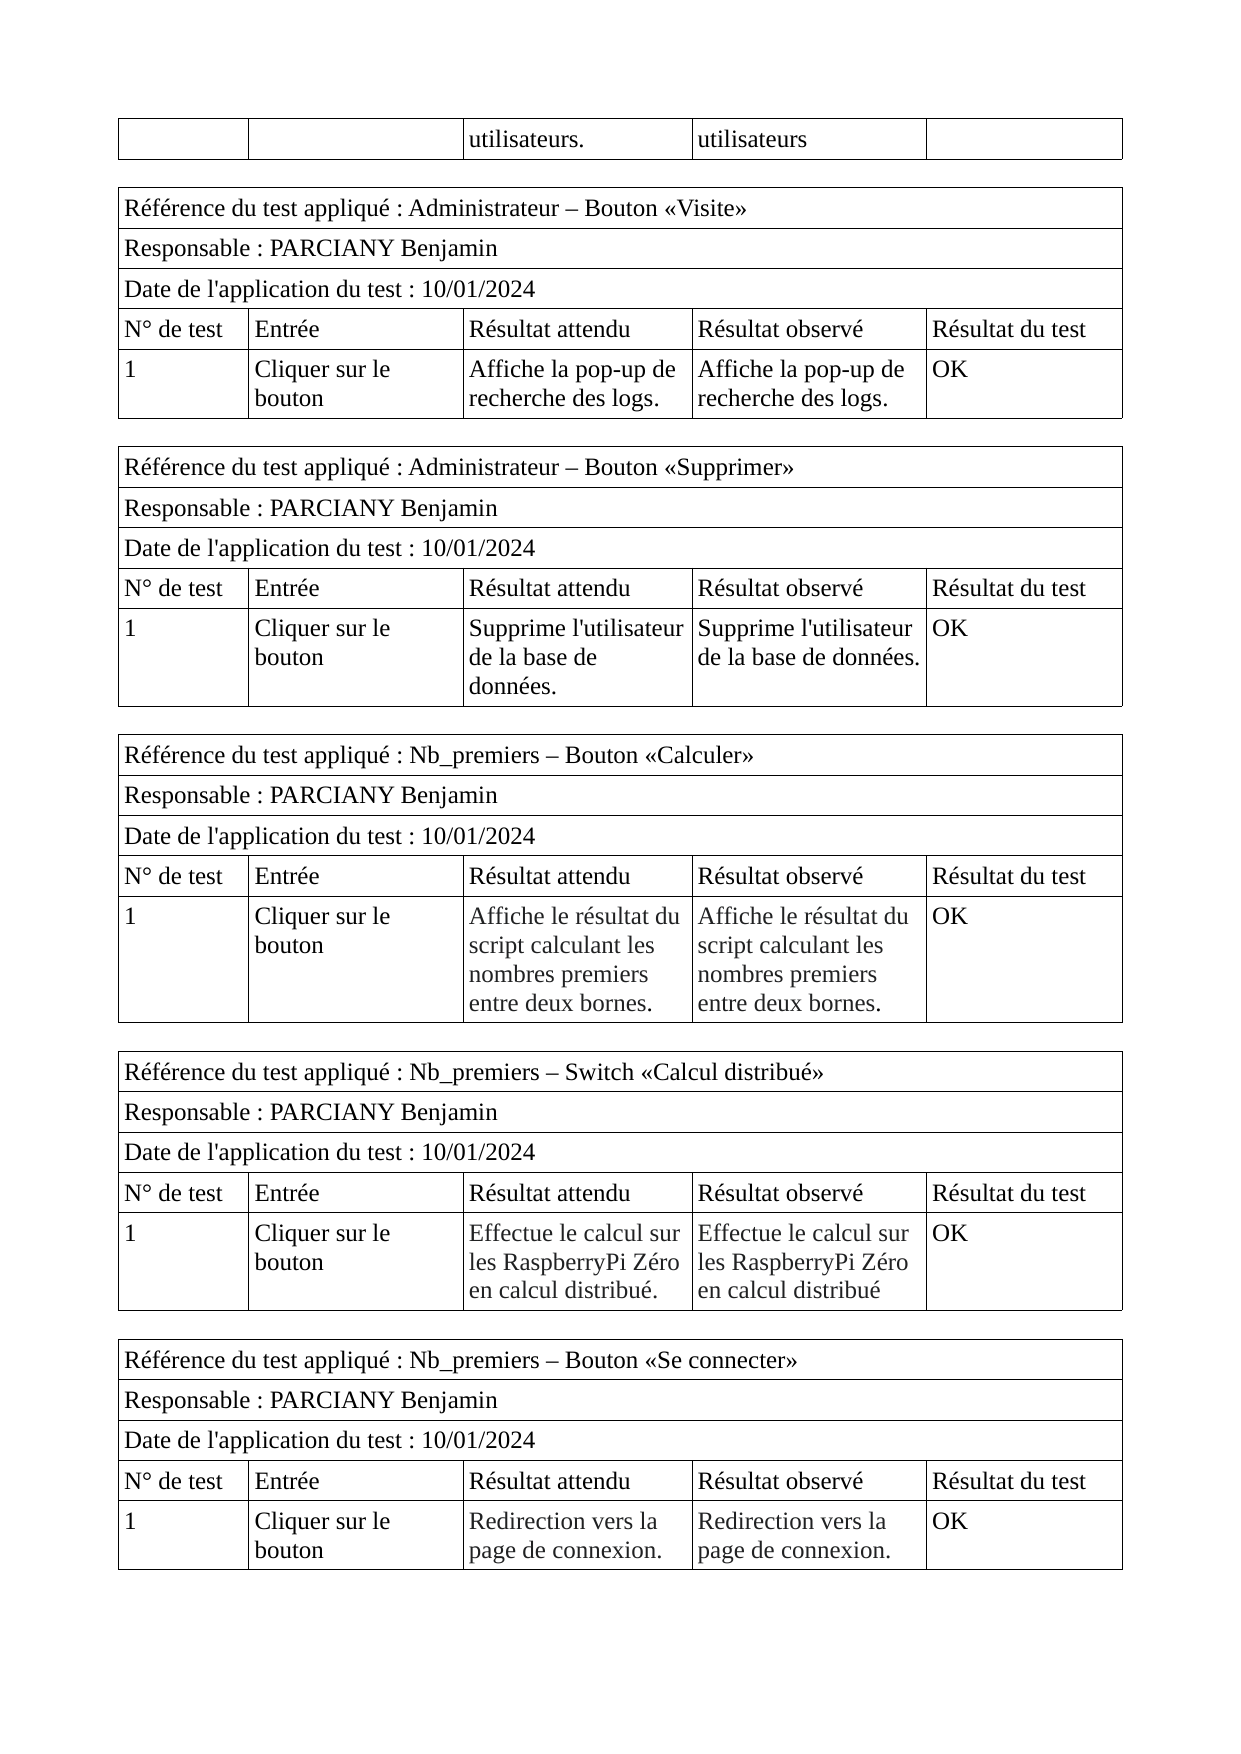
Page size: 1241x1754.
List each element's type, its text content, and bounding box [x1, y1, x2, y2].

table_cell Résultat observé [693, 1173, 926, 1212]
table_cell 1 [119, 350, 248, 418]
table_cell OK [927, 1501, 1122, 1569]
table_cell Redirection vers la page de connexion. [464, 1501, 692, 1569]
table_cell 1 [119, 1501, 248, 1569]
table_cell Résultat observé [693, 1461, 926, 1500]
table_cell Date de l'application du test : 10/01/2024 [119, 269, 1122, 308]
table_cell OK [927, 897, 1122, 1022]
table_cell Date de l'application du test : 10/01/2024 [119, 1421, 1122, 1460]
table_cell Cliquer sur le bouton [249, 609, 463, 706]
table_cell Effectue le calcul sur les RaspberryPi Zéro en calcul distribué. [464, 1213, 692, 1310]
table_cell Entrée [249, 569, 463, 608]
table_cell Entrée [249, 309, 463, 348]
table_header Référence du test appliqué : Nb_premiers – Switch «Calcul distribué» [119, 1052, 1122, 1091]
table_header Référence du test appliqué : Nb_premiers – Bouton «Calculer» [119, 735, 1122, 775]
table_cell Responsable : PARCIANY Benjamin [119, 229, 1122, 268]
table_cell Entrée [249, 1173, 463, 1212]
table_cell Résultat du test [927, 1173, 1122, 1212]
table_cell Résultat du test [927, 856, 1122, 896]
table_cell Date de l'application du test : 10/01/2024 [119, 816, 1122, 855]
table_cell Résultat attendu [464, 1461, 692, 1500]
table_cell N° de test [119, 569, 248, 608]
table_cell N° de test [119, 856, 248, 896]
table_header Référence du test appliqué : Administrateur – Bouton «Supprimer» [119, 447, 1122, 487]
table_cell Date de l'application du test : 10/01/2024 [119, 1133, 1122, 1172]
table_cell Responsable : PARCIANY Benjamin [119, 1380, 1122, 1419]
table_cell [119, 119, 248, 158]
table_cell Affiche la pop-up de recherche des logs. [464, 350, 692, 418]
table_cell Affiche la pop-up de recherche des logs. [693, 350, 926, 418]
table_cell Résultat attendu [464, 1173, 692, 1212]
table_cell Affiche le résultat du script calculant les nombres premiers entre deux bornes. [693, 897, 926, 1022]
table_cell Résultat du test [927, 569, 1122, 608]
table_cell Supprime l'utilisateur de la base de données. [464, 609, 692, 706]
table_cell [249, 119, 463, 158]
table_cell Responsable : PARCIANY Benjamin [119, 488, 1122, 527]
table_cell Résultat attendu [464, 309, 692, 348]
table_cell utilisateurs [693, 119, 926, 158]
table_cell N° de test [119, 309, 248, 348]
table_cell Cliquer sur le bouton [249, 897, 463, 1022]
table_cell Résultat du test [927, 309, 1122, 348]
table_cell [927, 119, 1122, 158]
table_cell Cliquer sur le bouton [249, 350, 463, 418]
table_cell N° de test [119, 1461, 248, 1500]
table_cell Date de l'application du test : 10/01/2024 [119, 528, 1122, 567]
table_cell Effectue le calcul sur les RaspberryPi Zéro en calcul distribué [693, 1213, 926, 1310]
table_cell Responsable : PARCIANY Benjamin [119, 1092, 1122, 1132]
table_header Référence du test appliqué : Administrateur – Bouton «Visite» [119, 188, 1122, 228]
table_cell Affiche le résultat du script calculant les nombres premiers entre deux bornes. [464, 897, 692, 1022]
table_cell Résultat du test [927, 1461, 1122, 1500]
table_cell Résultat attendu [464, 569, 692, 608]
table_cell 1 [119, 609, 248, 706]
table_cell utilisateurs. [464, 119, 692, 158]
table_cell Résultat observé [693, 309, 926, 348]
table_cell Redirection vers la page de connexion. [693, 1501, 926, 1569]
table_cell OK [927, 609, 1122, 706]
table_cell N° de test [119, 1173, 248, 1212]
table_cell 1 [119, 1213, 248, 1310]
table_cell Cliquer sur le bouton [249, 1213, 463, 1310]
table_cell Entrée [249, 856, 463, 896]
table_cell Entrée [249, 1461, 463, 1500]
table_header Référence du test appliqué : Nb_premiers – Bouton «Se connecter» [119, 1340, 1122, 1379]
table_cell Résultat observé [693, 856, 926, 896]
table_cell Supprime l'utilisateur de la base de données. [693, 609, 926, 706]
table_cell OK [927, 1213, 1122, 1310]
table_cell OK [927, 350, 1122, 418]
table_cell Responsable : PARCIANY Benjamin [119, 776, 1122, 815]
table_cell 1 [119, 897, 248, 1022]
table_cell Résultat observé [693, 569, 926, 608]
table_cell Cliquer sur le bouton [249, 1501, 463, 1569]
table_cell Résultat attendu [464, 856, 692, 896]
